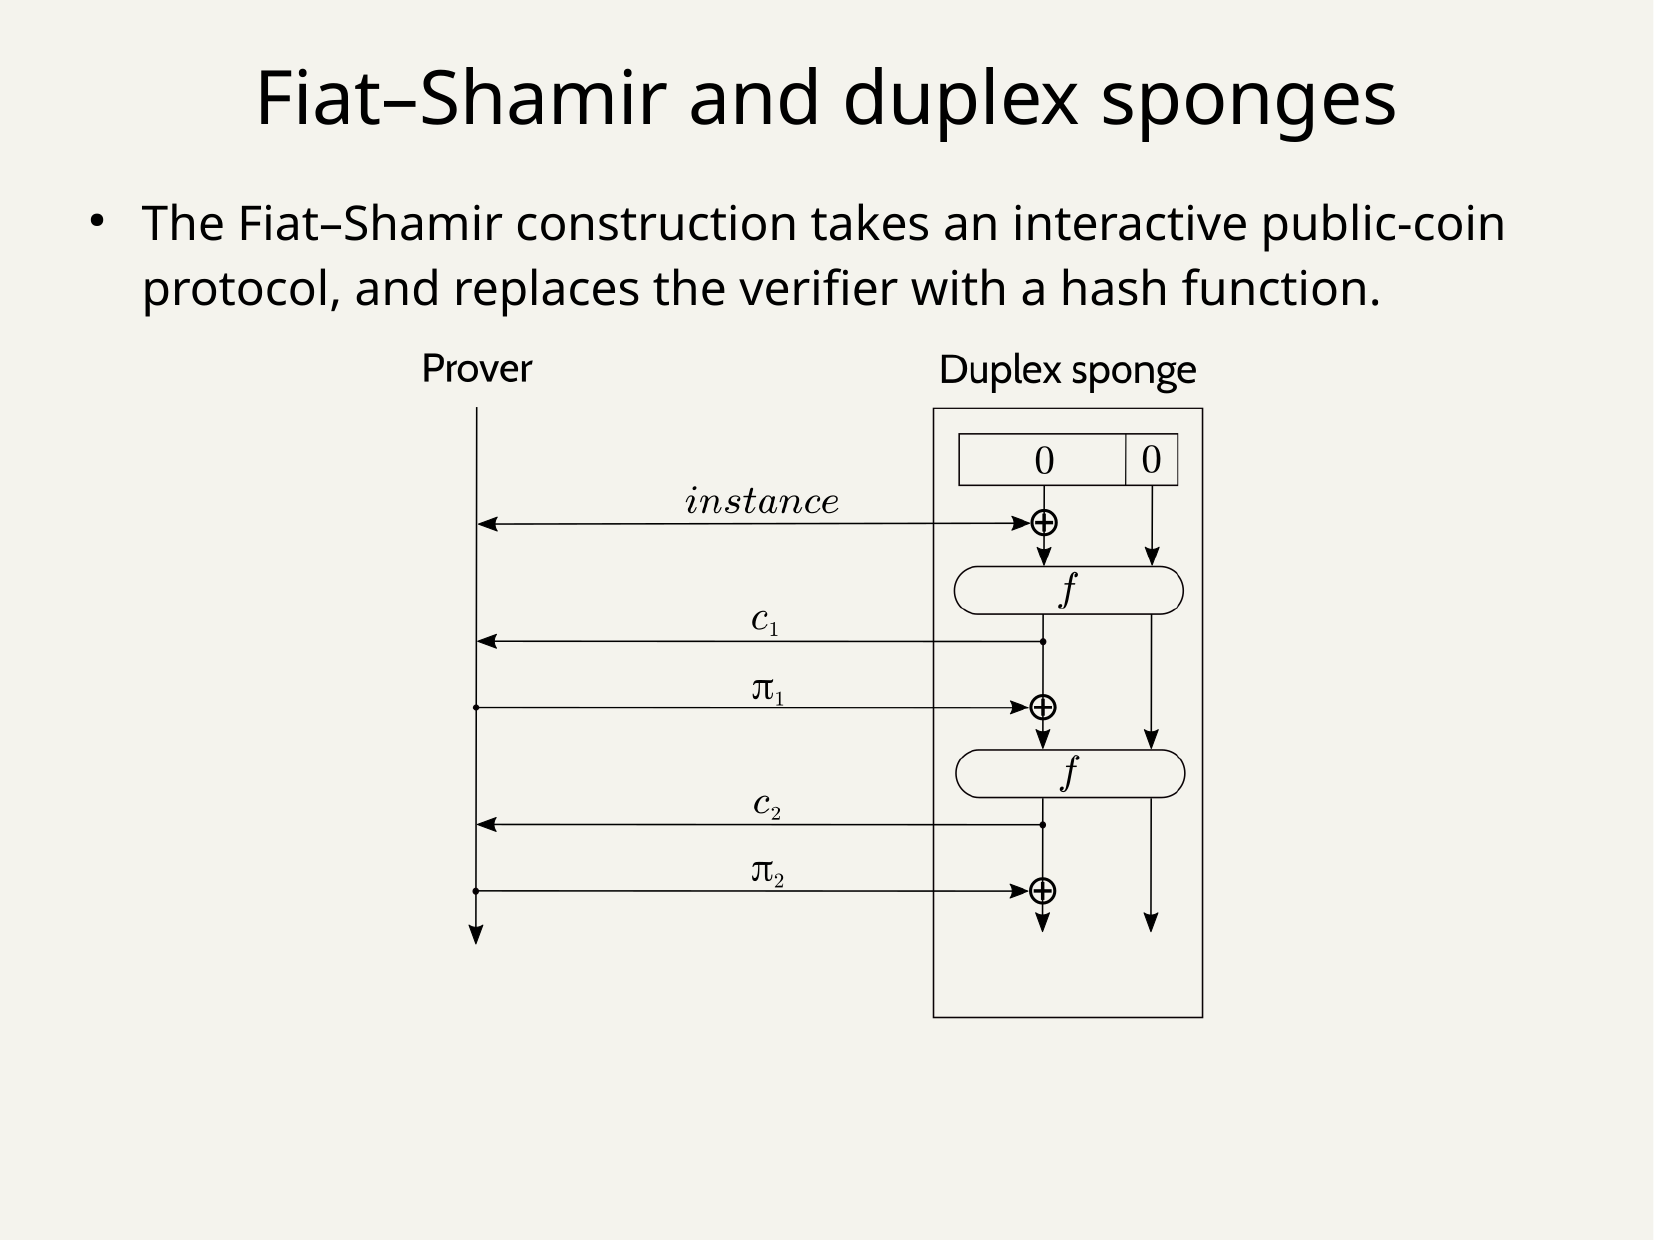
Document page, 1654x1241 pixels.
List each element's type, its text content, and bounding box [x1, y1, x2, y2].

picture [354, 307, 1281, 1060]
list The Fiat–Shamir construction takes an interactive public-coin protocol, and replaces the verifier with a hash function. [70, 188, 1583, 343]
title Fiat–Shamir and duplex sponges [82, 25, 1571, 166]
